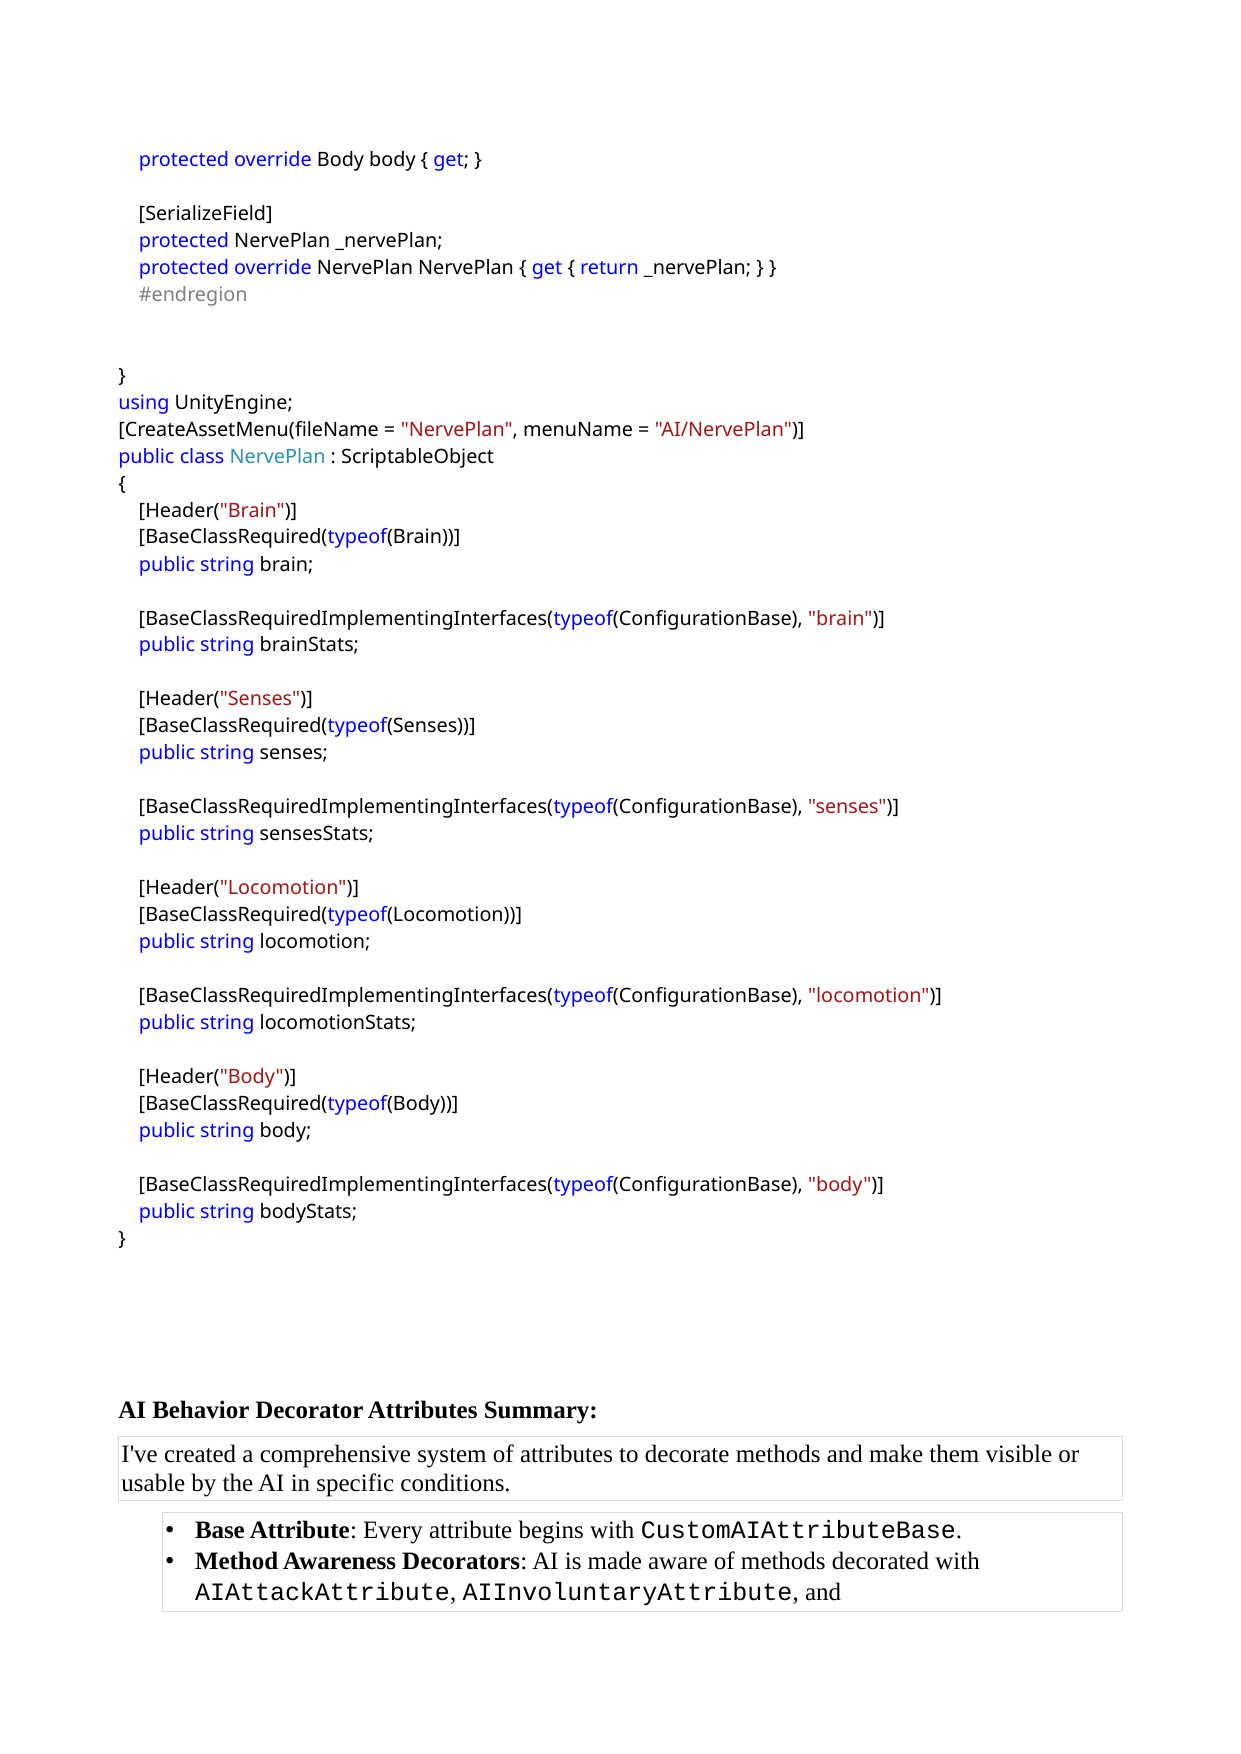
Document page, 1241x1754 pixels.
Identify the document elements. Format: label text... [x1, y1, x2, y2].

text [BaseClassRequiredImplementingInterfaces(typeof(ConfigurationBase), "senses")] [118, 793, 1122, 819]
text public string brainStats; [118, 631, 1122, 658]
text [BaseClassRequiredImplementingInterfaces(typeof(ConfigurationBase), "locomotion")] [118, 981, 1122, 1008]
text protected override NervePlan NervePlan { get { return _nervePlan; } } [118, 253, 1122, 280]
text public string bodyStats; [118, 1197, 1122, 1224]
text [CreateAssetMenu(fileName = "NervePlan", menuName = "AI/NervePlan")] [118, 415, 1122, 442]
text I've created a comprehensive system of attributes to decorate methods and make them visible or usable by the AI in specific conditions. [119, 1437, 1122, 1500]
text public string senses; [118, 739, 1122, 766]
text public string brain; [118, 550, 1122, 577]
text [BaseClassRequired(typeof(Brain))] [118, 523, 1122, 550]
list Base Attribute: Every attribute begins with CustomAIAttributeBase. [163, 1513, 1122, 1543]
text public string locomotionStats; [118, 1008, 1122, 1035]
text protected override Body body { get; } [118, 145, 1122, 172]
text [Header("Locomotion")] [118, 873, 1122, 901]
text [SerializeField] [118, 199, 1122, 226]
text #endregion [118, 280, 1122, 307]
text [BaseClassRequired(typeof(Senses))] [118, 712, 1122, 739]
text public string body; [118, 1116, 1122, 1143]
text [BaseClassRequiredImplementingInterfaces(typeof(ConfigurationBase), "brain")] [118, 604, 1122, 631]
text public class NervePlan : ScriptableObject [118, 442, 1122, 469]
text { [118, 469, 1122, 496]
text using UnityEngine; [118, 388, 1122, 415]
text [BaseClassRequired(typeof(Body))] [118, 1089, 1122, 1116]
text protected NervePlan _nervePlan; [118, 226, 1122, 253]
text } [118, 361, 1122, 388]
text [Header("Senses")] [118, 685, 1122, 712]
text AI Behavior Decorator Attributes Summary: [118, 1395, 1122, 1424]
text [Header("Body")] [118, 1062, 1122, 1089]
list Method Awareness Decorators: AI is made aware of methods decorated with AIAttackAttribute, AIInvoluntaryAttribute, and [163, 1543, 1122, 1611]
text [BaseClassRequired(typeof(Locomotion))] [118, 901, 1122, 927]
text [BaseClassRequiredImplementingInterfaces(typeof(ConfigurationBase), "body")] [118, 1170, 1122, 1197]
text public string locomotion; [118, 927, 1122, 954]
text [Header("Brain")] [118, 496, 1122, 523]
text } [118, 1224, 1122, 1251]
text public string sensesStats; [118, 819, 1122, 847]
